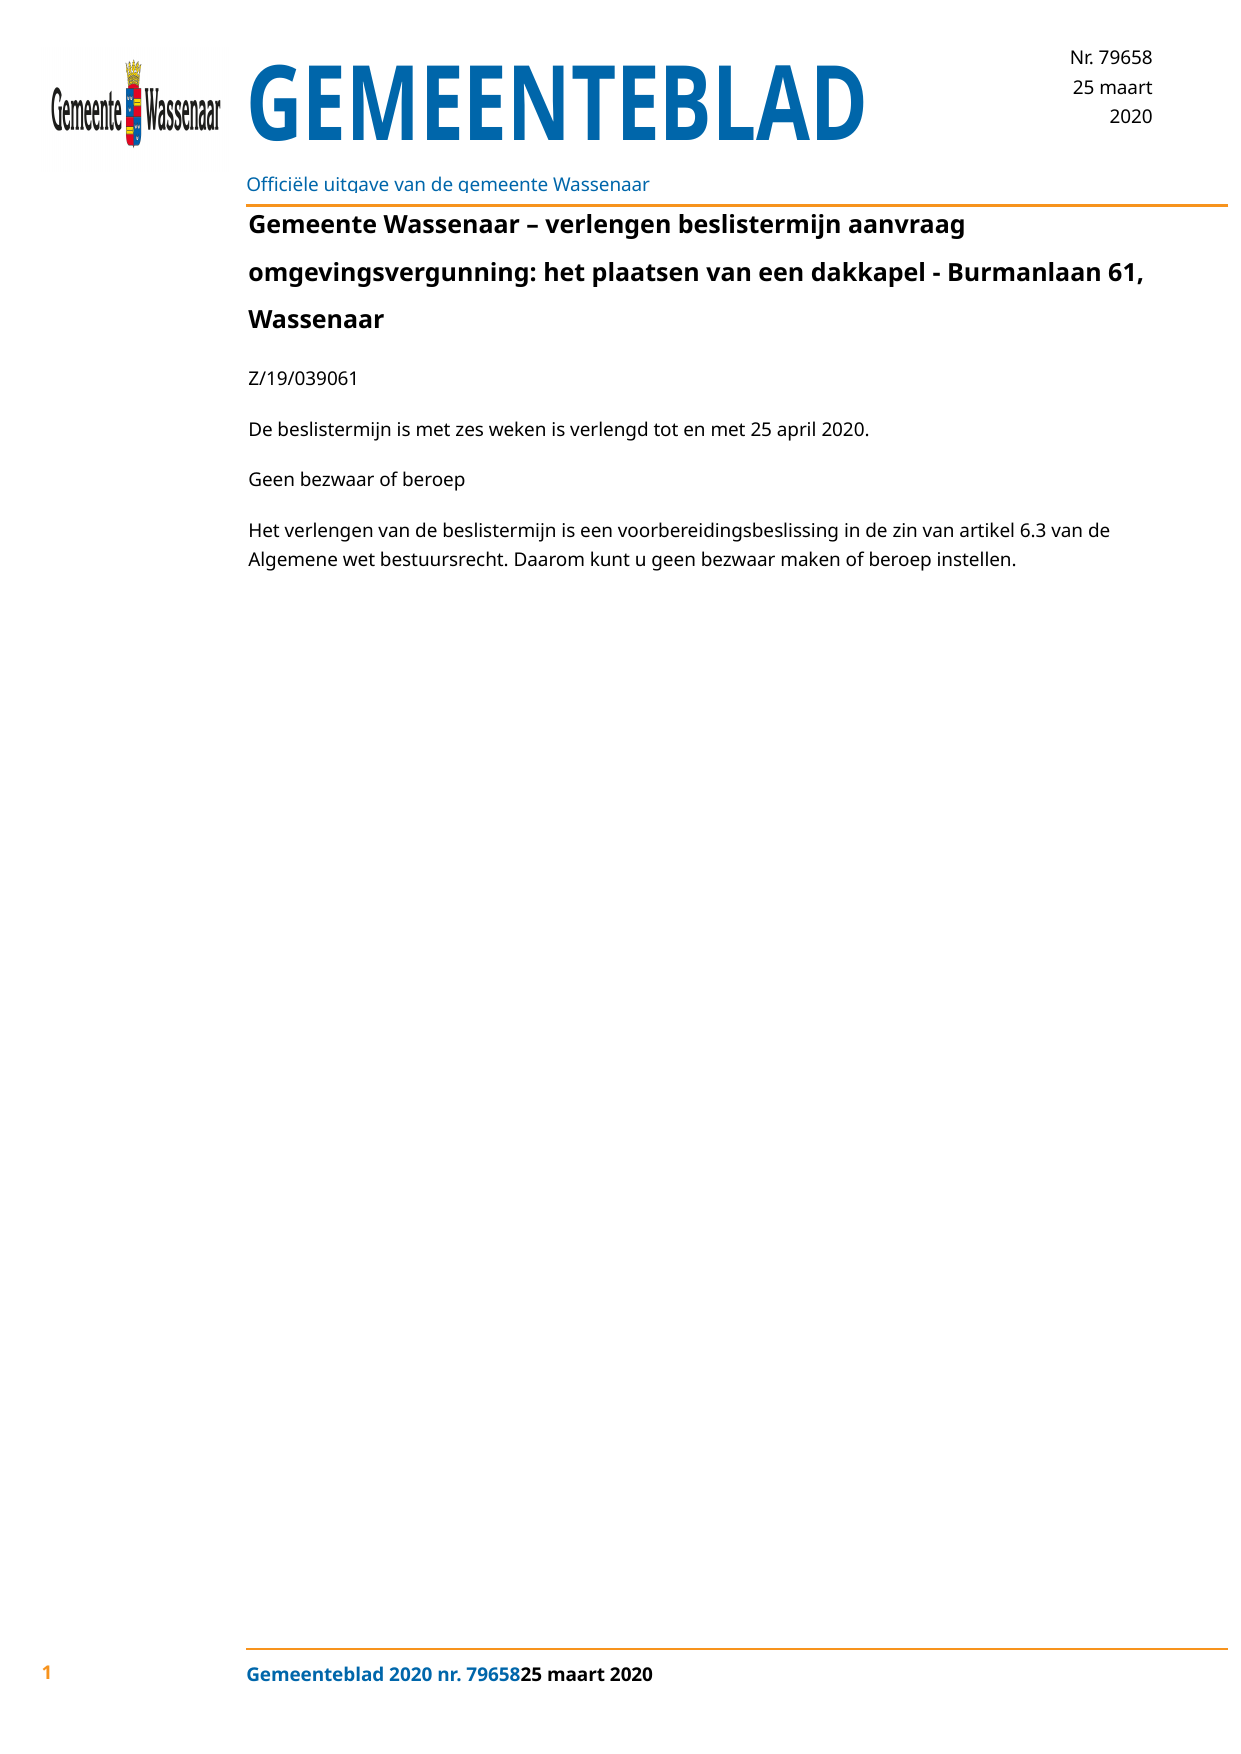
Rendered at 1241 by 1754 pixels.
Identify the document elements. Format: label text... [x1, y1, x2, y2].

picture [41, 47, 231, 172]
text Z/19/039061 [248, 366, 1152, 391]
text Het verlengen van de beslistermijn is een voorbereidingsbeslissing in de zin van artikel 6.3 van de Algemene wet bestuursrecht. Daarom kunt u geen bezwaar maken of beroep instellen. [248, 517, 1152, 572]
text Gemeente Wassenaar – verlengen beslistermijn aanvraag omgevingsvergunning: het plaatsen van een dakkapel - Burmanlaan 61, Wassenaar [248, 207, 1152, 336]
text De beslistermijn is met zes weken is verlengd tot en met 25 april 2020. [248, 416, 1152, 442]
text Geen bezwaar of beroep [248, 466, 1152, 492]
